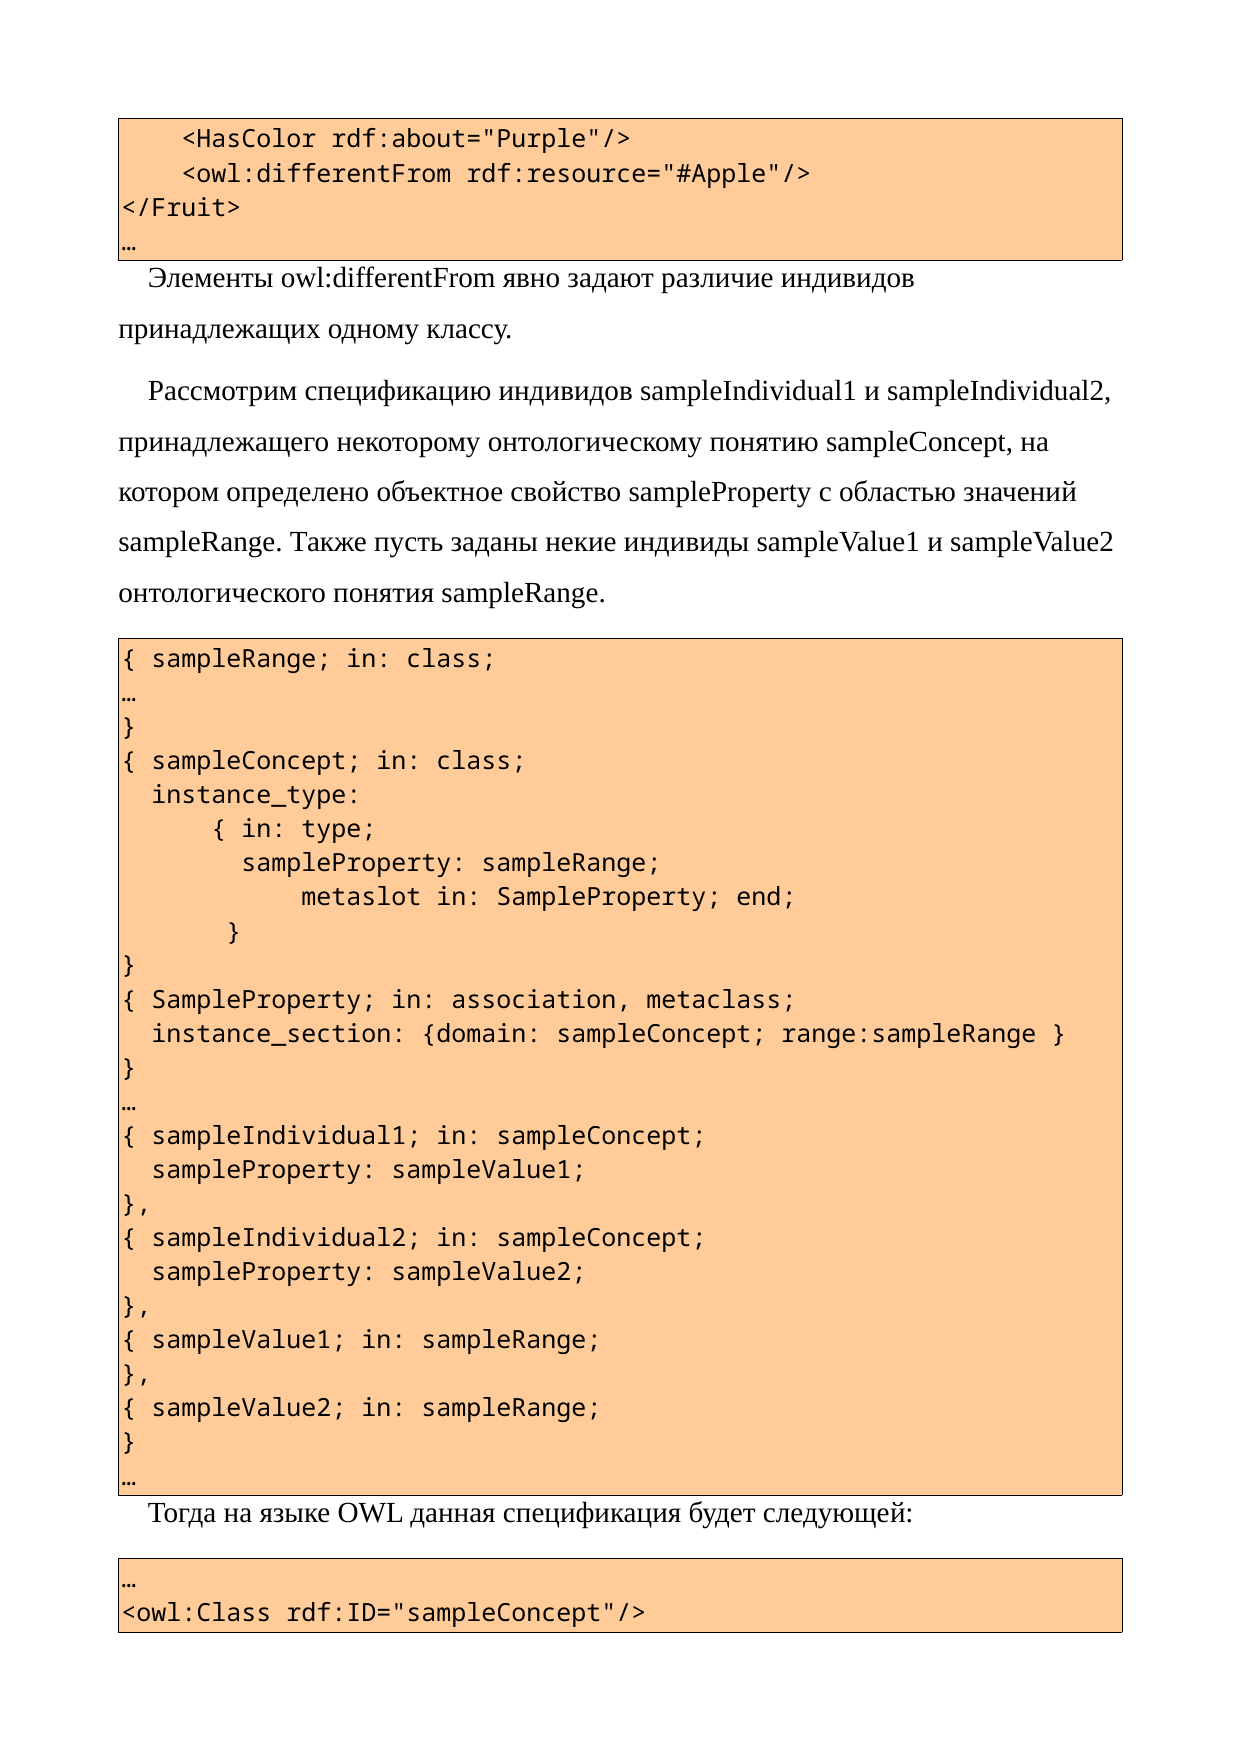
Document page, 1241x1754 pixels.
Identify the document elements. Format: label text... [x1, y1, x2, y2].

text Тогда на языке OWL данная спецификация будет следующей: [118, 1496, 1122, 1529]
text Элементы owl:differentFrom явно задают различие индивидов принадлежащих одному классу. [118, 261, 1122, 344]
text <HasColor rdf:about="Purple"/> <owl:differentFrom rdf:resource="#Apple"/> </Fruit> … [119, 119, 1122, 260]
text … <owl:Class rdf:ID="sampleConcept"/> [119, 1559, 1122, 1632]
text { sampleRange; in: class; … } { sampleConcept; in: class; instance_type: { in: type; sampleProperty: sampleRange; metaslot in: SampleProperty; end; } } { SampleProperty; in: association, metaclass; instance_section: {domain: sampleConcept; range:sampleRange } } … { sampleIndividual1; in: sampleConcept; sampleProperty: sampleValue1; }, { sampleIndividual2; in: sampleConcept; sampleProperty: sampleValue2; }, { sampleValue1; in: sampleRange; }, { sampleValue2; in: sampleRange; } … [119, 639, 1122, 1495]
text Рассмотрим спецификацию индивидов sampleIndividual1 и sampleIndividual2, принадлежащего некоторому онтологическому понятию sampleConcept, на котором определено объектное свойство sampleProperty с областью значений sampleRange. Также пусть заданы некие индивиды sampleValue1 и sampleValue2 онтологического понятия sampleRange. [118, 373, 1122, 608]
